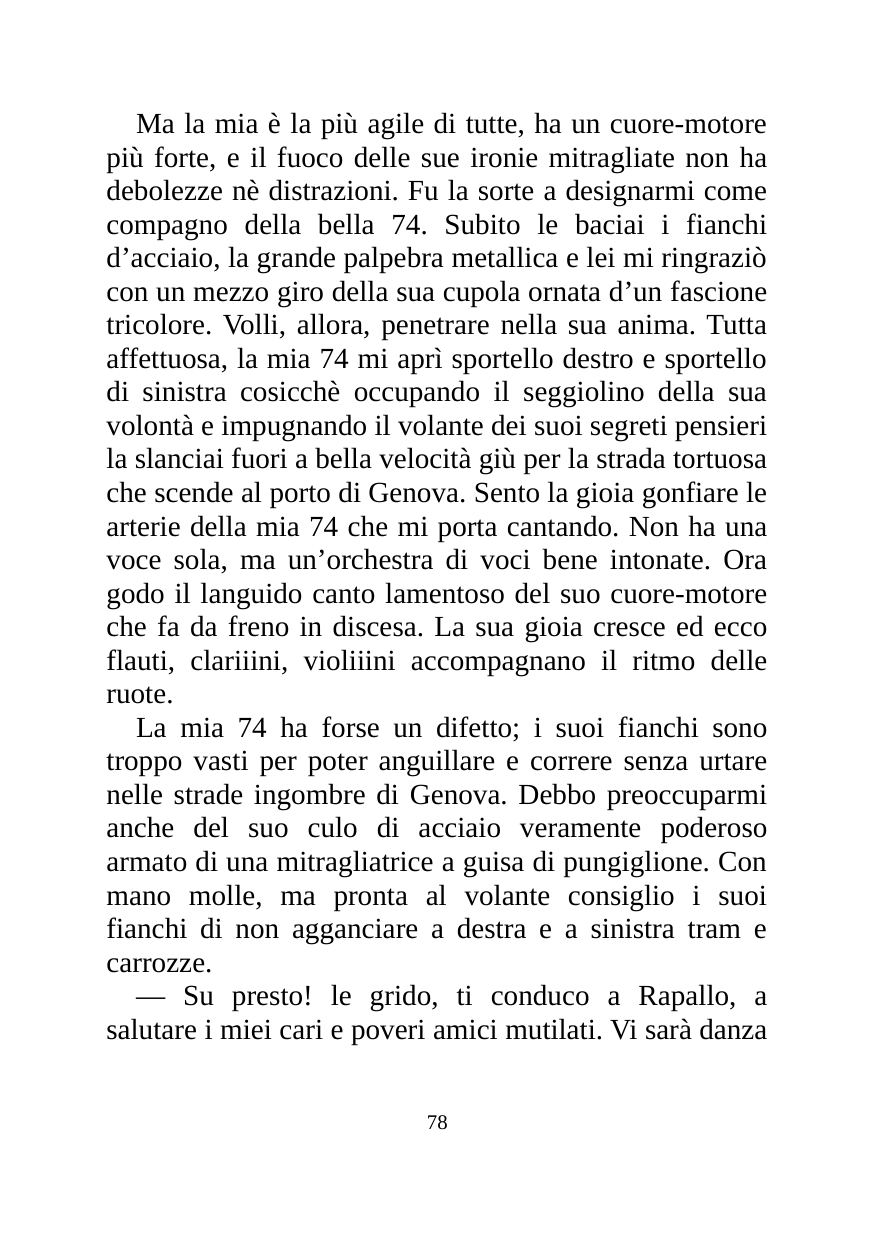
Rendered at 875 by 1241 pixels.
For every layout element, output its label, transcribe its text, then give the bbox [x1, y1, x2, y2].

text — Su presto! le grido, ti conduco a Rapallo, a salutare i miei cari e poveri amici mutilati. Vi sarà danza [106, 978, 768, 1045]
text Ma la mia è la più agile di tutte, ha un cuore-motore più forte, e il fuoco delle sue ironie mitragliate non ha debolezze nè distrazioni. Fu la sorte a designarmi come compagno della bella 74. Subito le baciai i fianchi d’acciaio, la grande palpebra metallica e lei mi ringraziò con un mezzo giro della sua cupola ornata d’un fascione tricolore. Volli, allora, penetrare nella sua anima. Tutta affettuosa, la mia 74 mi aprì sportello destro e sportello di sinistra cosicchè occupando il seggiolino della sua volontà e impugnando il volante dei suoi segreti pensieri la slanciai fuori a bella velocità giù per la strada tortuosa che scende al porto di Genova. Sento la gioia gonfiare le arterie della mia 74 che mi porta cantando. Non ha una voce sola, ma un’orchestra di voci bene intonate. Ora godo il languido canto lamentoso del suo cuore-motore che fa da freno in discesa. La sua gioia cresce ed ecco flauti, clariiini, violiiini accompagnano il ritmo delle ruote. [106, 106, 768, 710]
text La mia 74 ha forse un difetto; i suoi fianchi sono troppo vasti per poter anguillare e correre senza urtare nelle strade ingombre di Genova. Debbo preoccuparmi anche del suo culo di acciaio veramente poderoso armato di una mitragliatrice a guisa di pungiglione. Con mano molle, ma pronta al volante consiglio i suoi fianchi di non agganciare a destra e a sinistra tram e carrozze. [106, 710, 768, 978]
